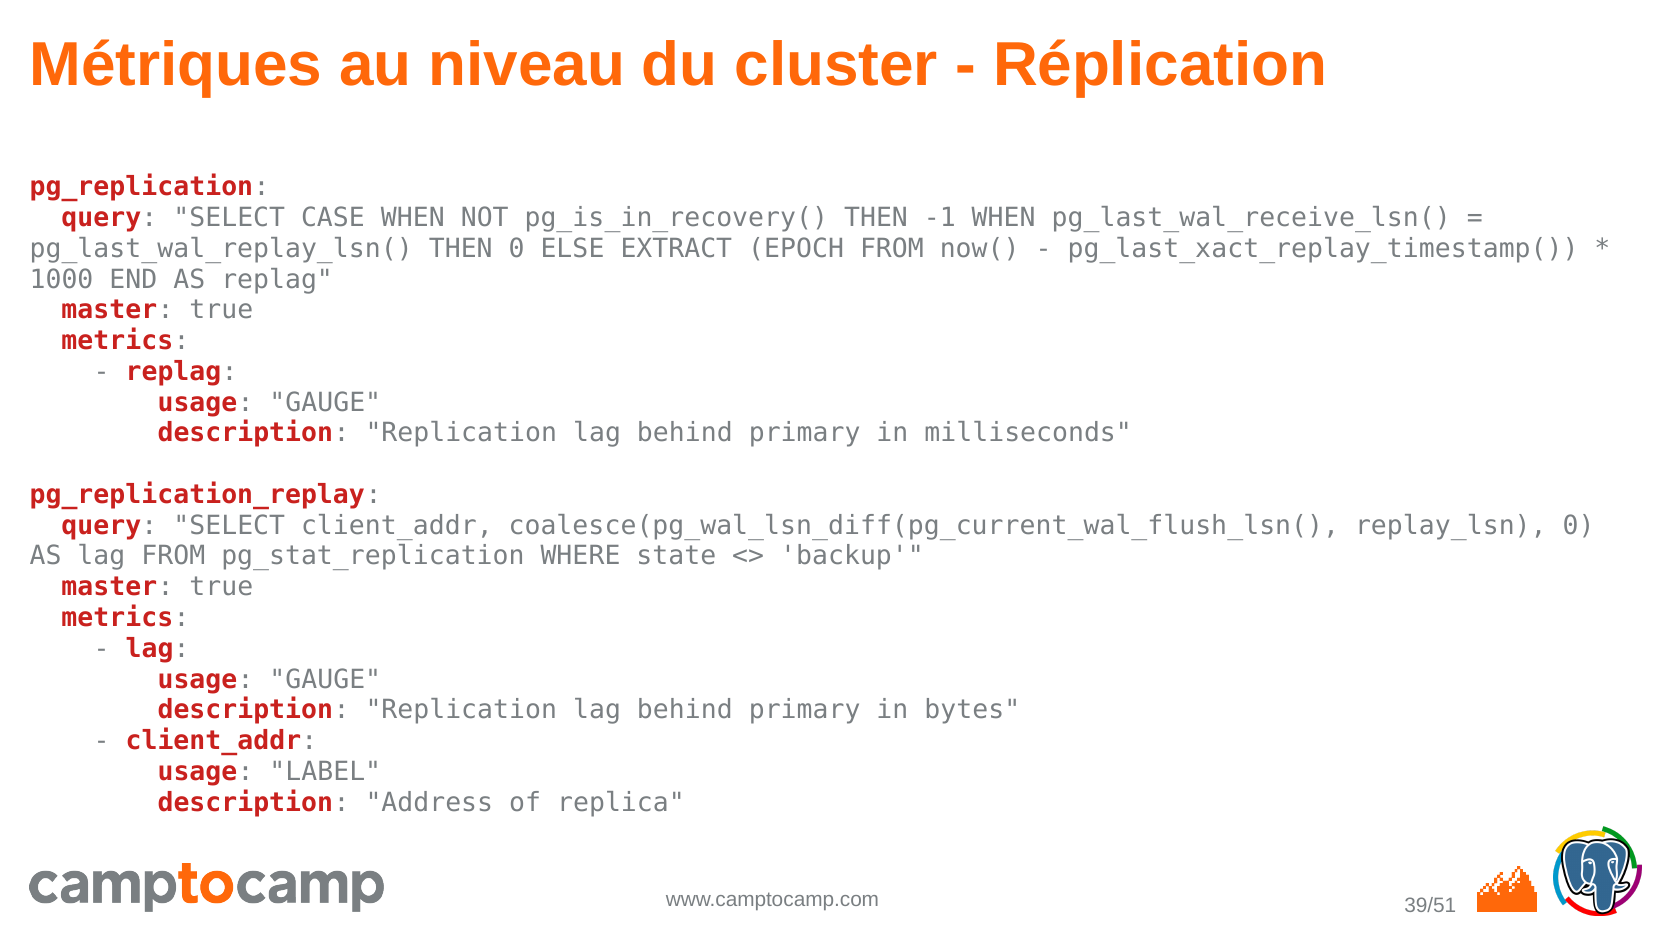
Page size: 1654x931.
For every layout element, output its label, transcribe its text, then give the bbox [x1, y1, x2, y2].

picture [29, 863, 384, 912]
title Métriques au niveau du cluster - Réplication [29, 29, 1625, 156]
picture [1553, 826, 1642, 916]
picture [1477, 866, 1537, 912]
list pg_replication: query: "SELECT CASE WHEN NOT pg_is_in_recovery() THEN -1 WHEN pg_last_wal_receive_lsn() = pg_last_wal_replay_lsn() THEN 0 ELSE EXTRACT (EPOCH FROM now() - pg_last_xact_replay_timestamp()) * 1000 END AS replag" master: true metrics: - replag: usage: "GAUGE" description: "Replication lag behind primary in milliseconds" pg_replication_replay: query: "SELECT client_addr, coalesce(pg_wal_lsn_diff(pg_current_wal_flush_lsn(), replay_lsn), 0) AS lag FROM pg_stat_replication WHERE state <> 'backup'" master: true metrics: - lag: usage: "GAUGE" description: "Replication lag behind primary in bytes" - client_addr: usage: "LABEL" description: "Address of replica" [29, 171, 1625, 827]
